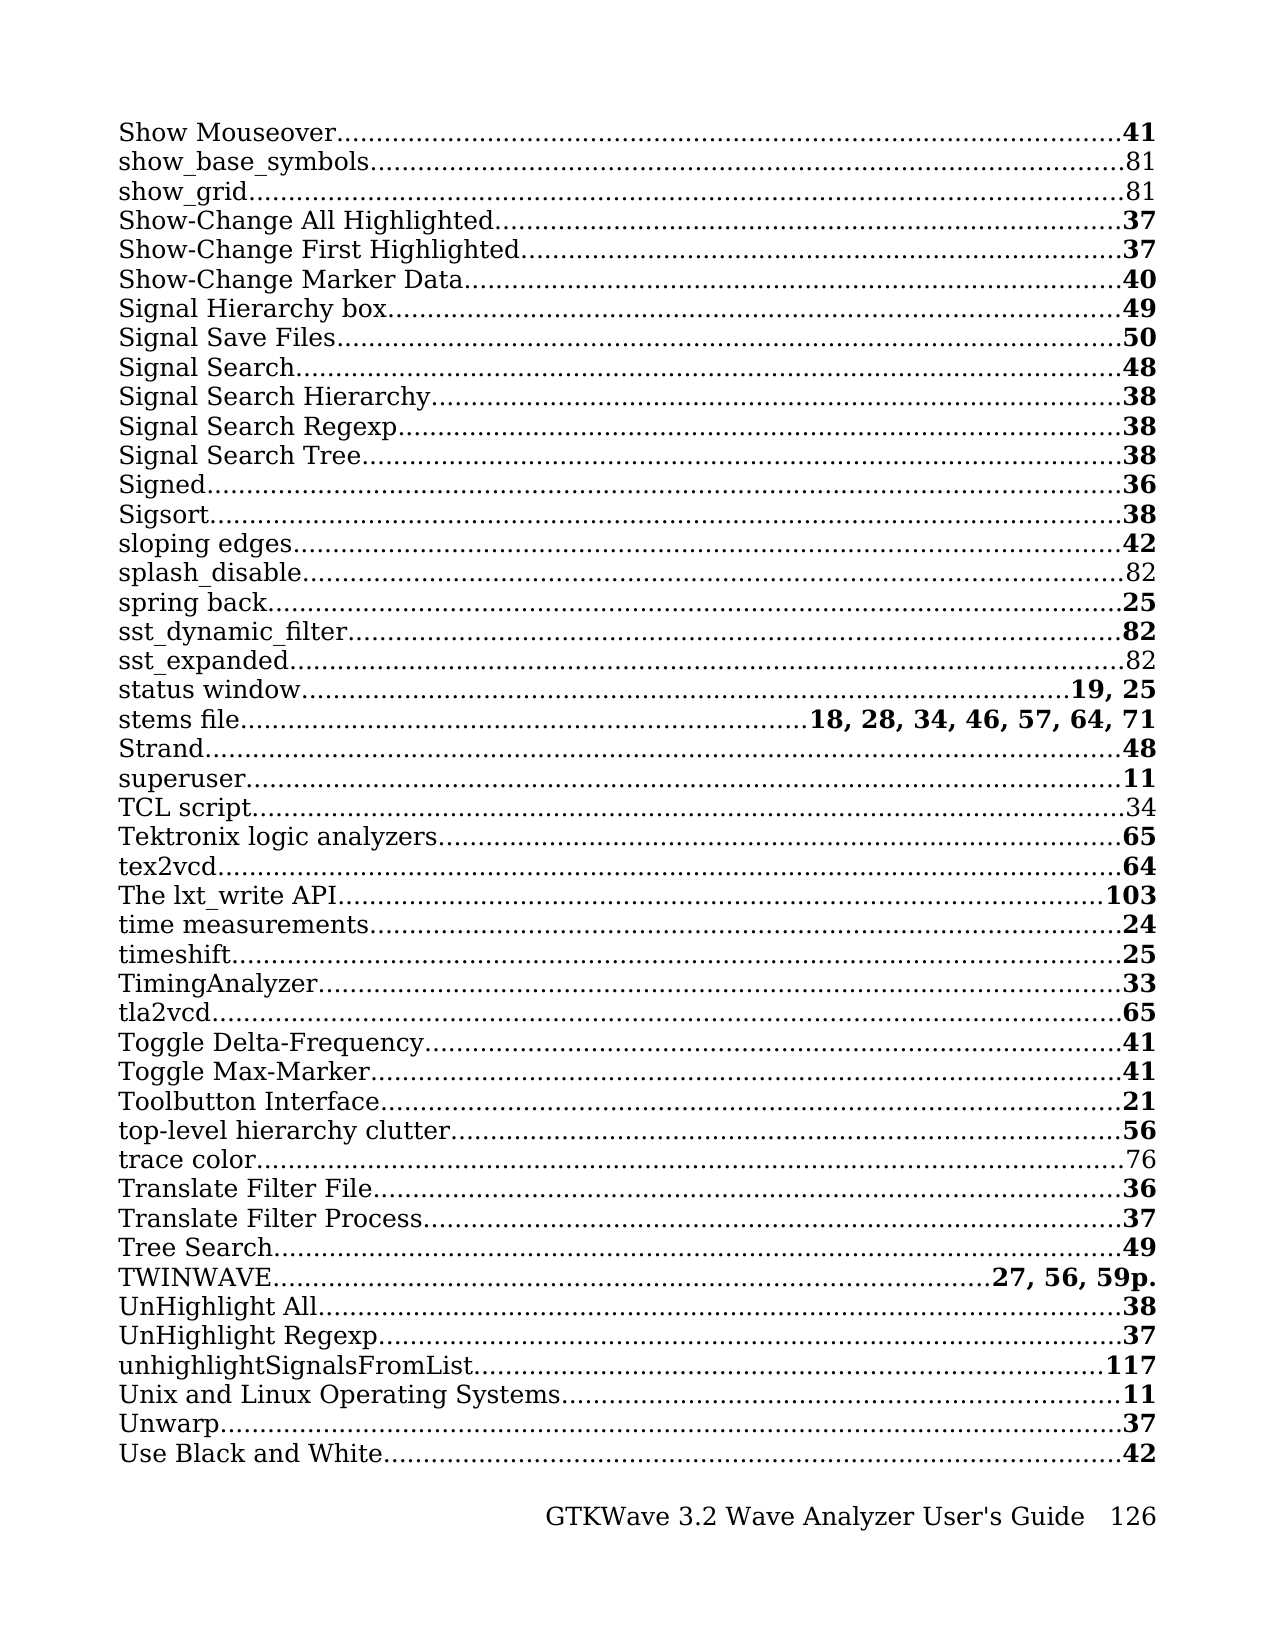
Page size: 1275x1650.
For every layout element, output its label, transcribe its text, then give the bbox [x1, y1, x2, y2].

text Toggle Delta-Frequency 41 [118, 1028, 1157, 1057]
text show_base_symbols 81 [118, 147, 1157, 177]
text show_grid 81 [118, 177, 1157, 206]
text Toggle Max-Marker 41 [118, 1057, 1157, 1086]
text top-level hierarchy clutter 56 [118, 1116, 1157, 1145]
text spring back 25 [118, 587, 1157, 617]
text status window 19, 25 [118, 675, 1157, 705]
text Signal Search Hierarchy 38 [118, 382, 1157, 411]
text Signal Hierarchy box 49 [118, 294, 1157, 323]
text Sigsort 38 [118, 499, 1157, 529]
text Translate Filter File 36 [118, 1174, 1157, 1204]
text superuser 11 [118, 763, 1157, 793]
text Translate Filter Process 37 [118, 1204, 1157, 1233]
text Strand 48 [118, 734, 1157, 763]
text Unix and Linux Operating Systems 11 [118, 1380, 1157, 1409]
text time measurements 24 [118, 910, 1157, 939]
text The lxt_write API 103 [118, 881, 1157, 910]
text UnHighlight All 38 [118, 1292, 1157, 1321]
text Show Mouseover 41 [118, 118, 1157, 147]
text sloping edges 42 [118, 529, 1157, 558]
text Signal Search Regexp 38 [118, 411, 1157, 441]
text stems file 18, 28, 34, 46, 57, 64, 71 [118, 705, 1157, 734]
text Signed 36 [118, 470, 1157, 499]
text Show-Change All Highlighted 37 [118, 206, 1157, 235]
text Show-Change Marker Data 40 [118, 264, 1157, 294]
text Unwarp 37 [118, 1409, 1157, 1439]
text Tektronix logic analyzers 65 [118, 822, 1157, 851]
text Signal Search Tree 38 [118, 441, 1157, 470]
text Signal Search 48 [118, 353, 1157, 382]
text TCL script 34 [118, 793, 1157, 822]
text Signal Save Files 50 [118, 323, 1157, 353]
text tex2vcd 64 [118, 851, 1157, 881]
text TWINWAVE 27, 56, 59p. [118, 1262, 1157, 1292]
text splash_disable 82 [118, 558, 1157, 587]
text trace color 76 [118, 1145, 1157, 1174]
text timeshift 25 [118, 939, 1157, 969]
text unhighlightSignalsFromList 117 [118, 1351, 1157, 1380]
text sst_expanded 82 [118, 646, 1157, 675]
text sst_dynamic_filter 82 [118, 617, 1157, 646]
text TimingAnalyzer 33 [118, 969, 1157, 998]
text Use Black and White 42 [118, 1439, 1157, 1468]
text tla2vcd 65 [118, 998, 1157, 1028]
text Toolbutton Interface 21 [118, 1086, 1157, 1116]
text Tree Search 49 [118, 1233, 1157, 1262]
text UnHighlight Regexp 37 [118, 1321, 1157, 1351]
text Show-Change First Highlighted 37 [118, 235, 1157, 264]
